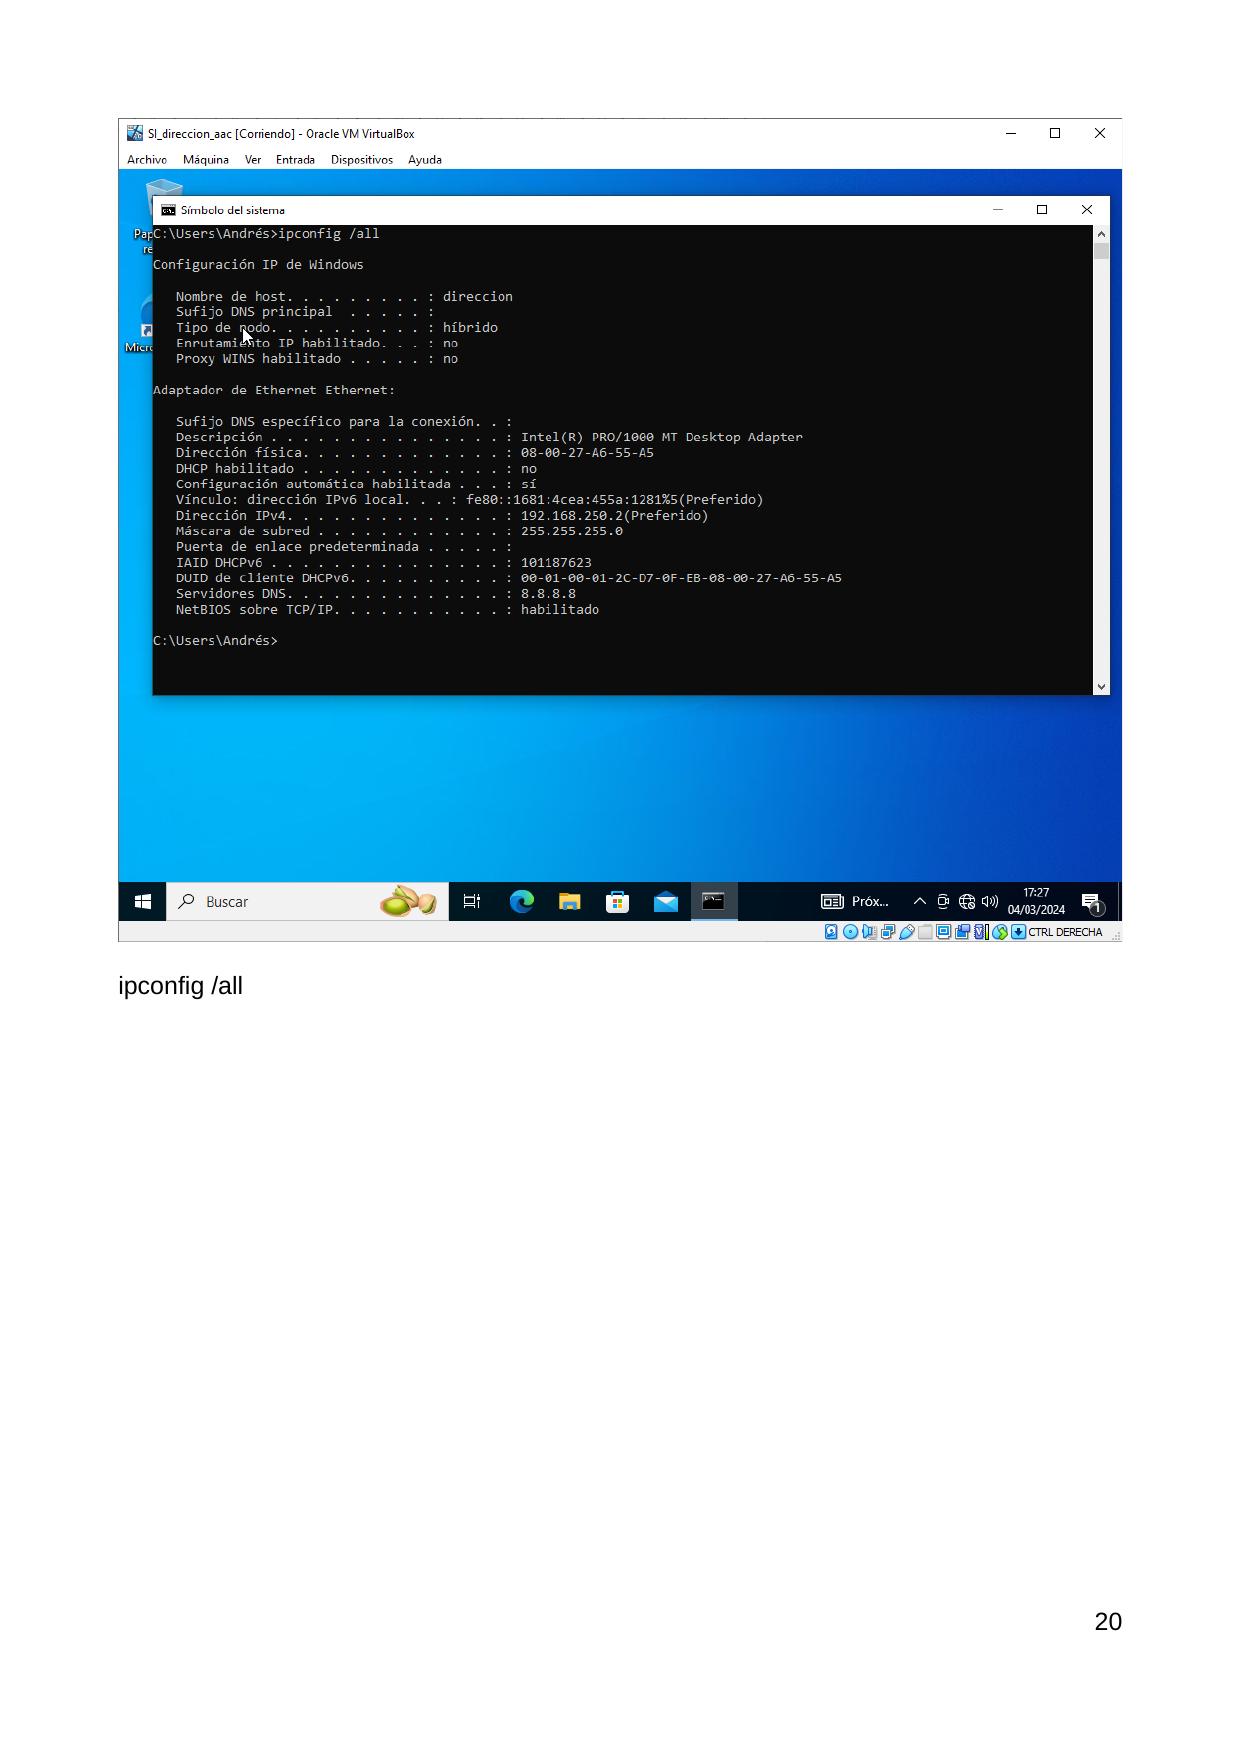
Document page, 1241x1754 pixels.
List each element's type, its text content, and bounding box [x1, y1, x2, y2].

picture [126, 344, 141, 350]
picture [118, 227, 140, 237]
picture [118, 118, 1123, 942]
text ipconfig /all [118, 971, 1122, 999]
